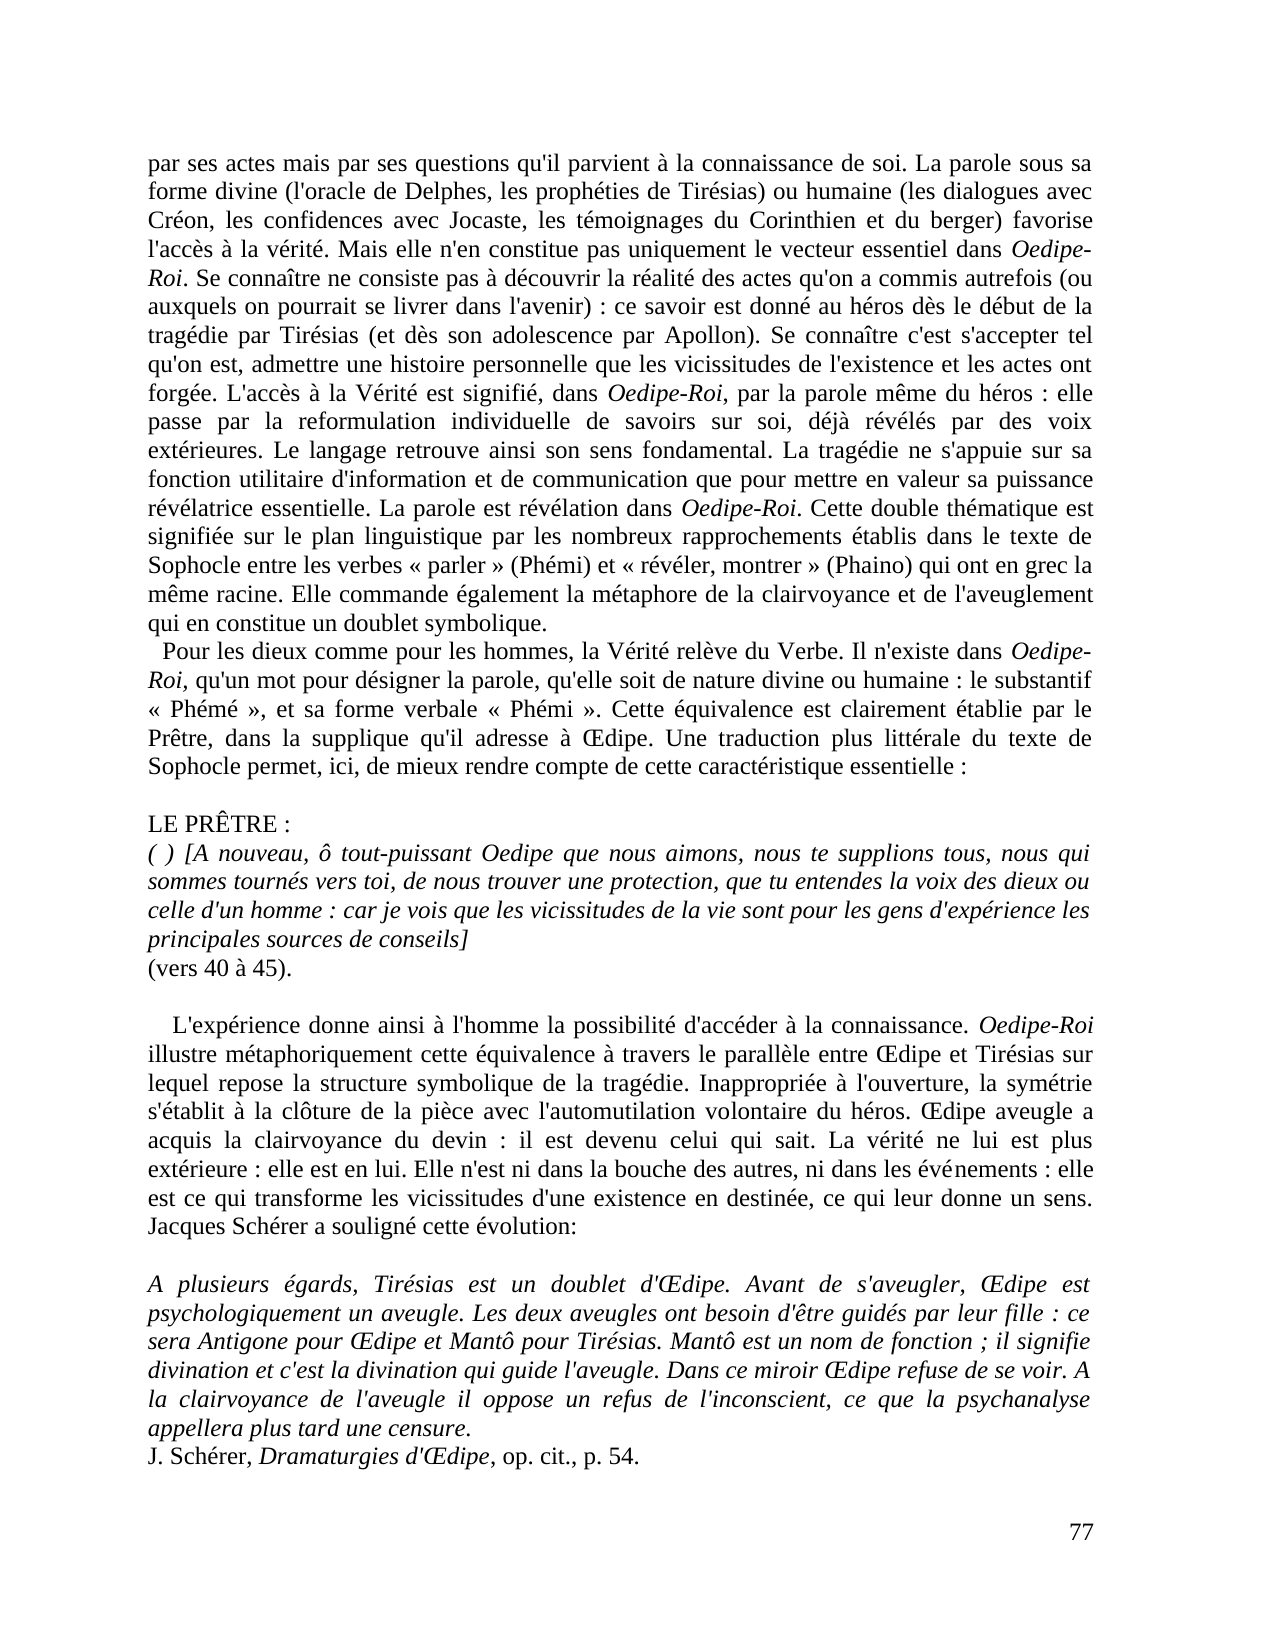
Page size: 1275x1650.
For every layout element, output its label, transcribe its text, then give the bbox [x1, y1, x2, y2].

text LE PRÊTRE : [148, 809, 1094, 838]
text par ses actes mais par ses questions qu'il parvient à la connaissance de soi. La parole sous sa forme divine (l'oracle de Delphes, les prophéties de Tirésias) ou humaine (les dialogues avec Créon, les confidences avec Jocaste, les témoigna­ges du Corinthien et du berger) favorise l'accès à la vérité. Mais elle n'en constitue pas uniquement le vecteur essentiel dans Oedipe-Roi. Se connaître ne consiste pas à découvrir la réalité des actes qu'on a commis autrefois (ou auxquels on pourrait se livrer dans l'avenir) : ce savoir est donné au héros dès le début de la tragédie par Tirésias (et dès son adolescence par Apollon). Se connaître c'est s'accepter tel qu'on est, admettre une histoire personnelle que les vicissitudes de l'existence et les actes ont forgée. L'accès à la Vérité est signifié, dans Oedipe-Roi, par la parole même du héros : elle passe par la reformulation individuelle de savoirs sur soi, déjà révélés par des voix extérieures. Le langage retrouve ainsi son sens fondamental. La tragédie ne s'appuie sur sa fonction utilitaire d'information et de com­munication que pour mettre en valeur sa puissance révélatrice es­sentielle. La parole est révélation dans Oedipe-Roi. Cette double thé­matique est signifiée sur le plan linguistique par les nombreux rapprochements établis dans le texte de Sophocle entre les verbes « parler » (Phémi) et « révéler, montrer » (Phaino) qui ont en grec la même racine. Elle commande également la métaphore de la clair­voyance et de l'aveuglement qui en constitue un doublet symbolique. [148, 148, 1094, 636]
text Pour les dieux comme pour les hommes, la Vérité relève du Verbe. Il n'existe dans Oedipe-Roi, qu'un mot pour désigner la parole, qu'elle soit de nature divine ou humaine : le substantif « Phémé », et sa forme verbale « Phémi ». Cette équivalence est clairement établie par le Prêtre, dans la supplique qu'il adresse à Œdipe. Une traduction plus littérale du texte de Sophocle permet, ici, de mieux rendre compte de cette caractéristique essentielle : [148, 636, 1094, 780]
text J. Schérer, Dramaturgies d'Œdipe, op. cit., p. 54. [148, 1441, 1094, 1470]
text A plusieurs égards, Tirésias est un doublet d'Œdipe. Avant de s'aveugler, Œdipe est psychologiquement un aveugle. Les deux aveugles ont besoin d'être guidés par leur fille : ce sera Antigone pour Œdipe et Mantô pour Tirésias. Mantô est un nom de fonction ; il signifie divination et c'est la divination qui guide l'aveugle. Dans ce miroir Œdipe refuse de se voir. A la clair­voyance de l'aveugle il oppose un refus de l'inconscient, ce que la psychanalyse appellera plus tard une censure. [148, 1269, 1094, 1441]
text L'expérience donne ainsi à l'homme la possibilité d'accéder à la connaissance. Oedipe-Roi illustre métaphoriquement cette équiva­lence à travers le parallèle entre Œdipe et Tirésias sur lequel repose la structure symbolique de la tragédie. Inappropriée à l'ouverture, la symétrie s'établit à la clôture de la pièce avec l'automutilation vo­lontaire du héros. Œdipe aveugle a acquis la clairvoyance du devin : il est devenu celui qui sait. La vérité ne lui est plus extérieure : elle est en lui. Elle n'est ni dans la bouche des autres, ni dans les évé­nements : elle est ce qui transforme les vicissitudes d'une existence en destinée, ce qui leur donne un sens. Jacques Schérer a souligné cette évolution: [148, 1010, 1094, 1240]
text ( ) [A nouveau, ô tout-puissant Oedipe que nous aimons, nous te supplions tous, nous qui sommes tournés vers toi, de nous trouver une protection, que tu entendes la voix des dieux ou celle d'un homme : car je vois que les vicissitudes de la vie sont pour les gens d'expérience les principales sources de conseils] [148, 838, 1094, 953]
text (vers 40 à 45). [148, 953, 1094, 981]
